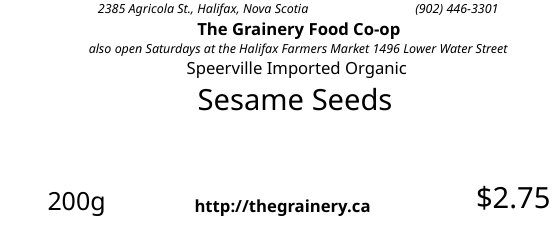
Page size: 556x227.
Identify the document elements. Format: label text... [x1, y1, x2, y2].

table_cell $2.75 [415, 175, 550, 217]
table_cell Speerville Imported Organic Sesame Seeds [47, 57, 550, 175]
table_cell 200g [47, 175, 149, 217]
table_header 2385 Agricola St., Halifax, Nova Scotia (902) 446-3301 The Grainery Food Co-op also open Saturdays at the Halifax Farmers Market 1496 Lower Water Street [47, 0, 550, 57]
table_cell http://thegrainery.ca [149, 175, 415, 217]
